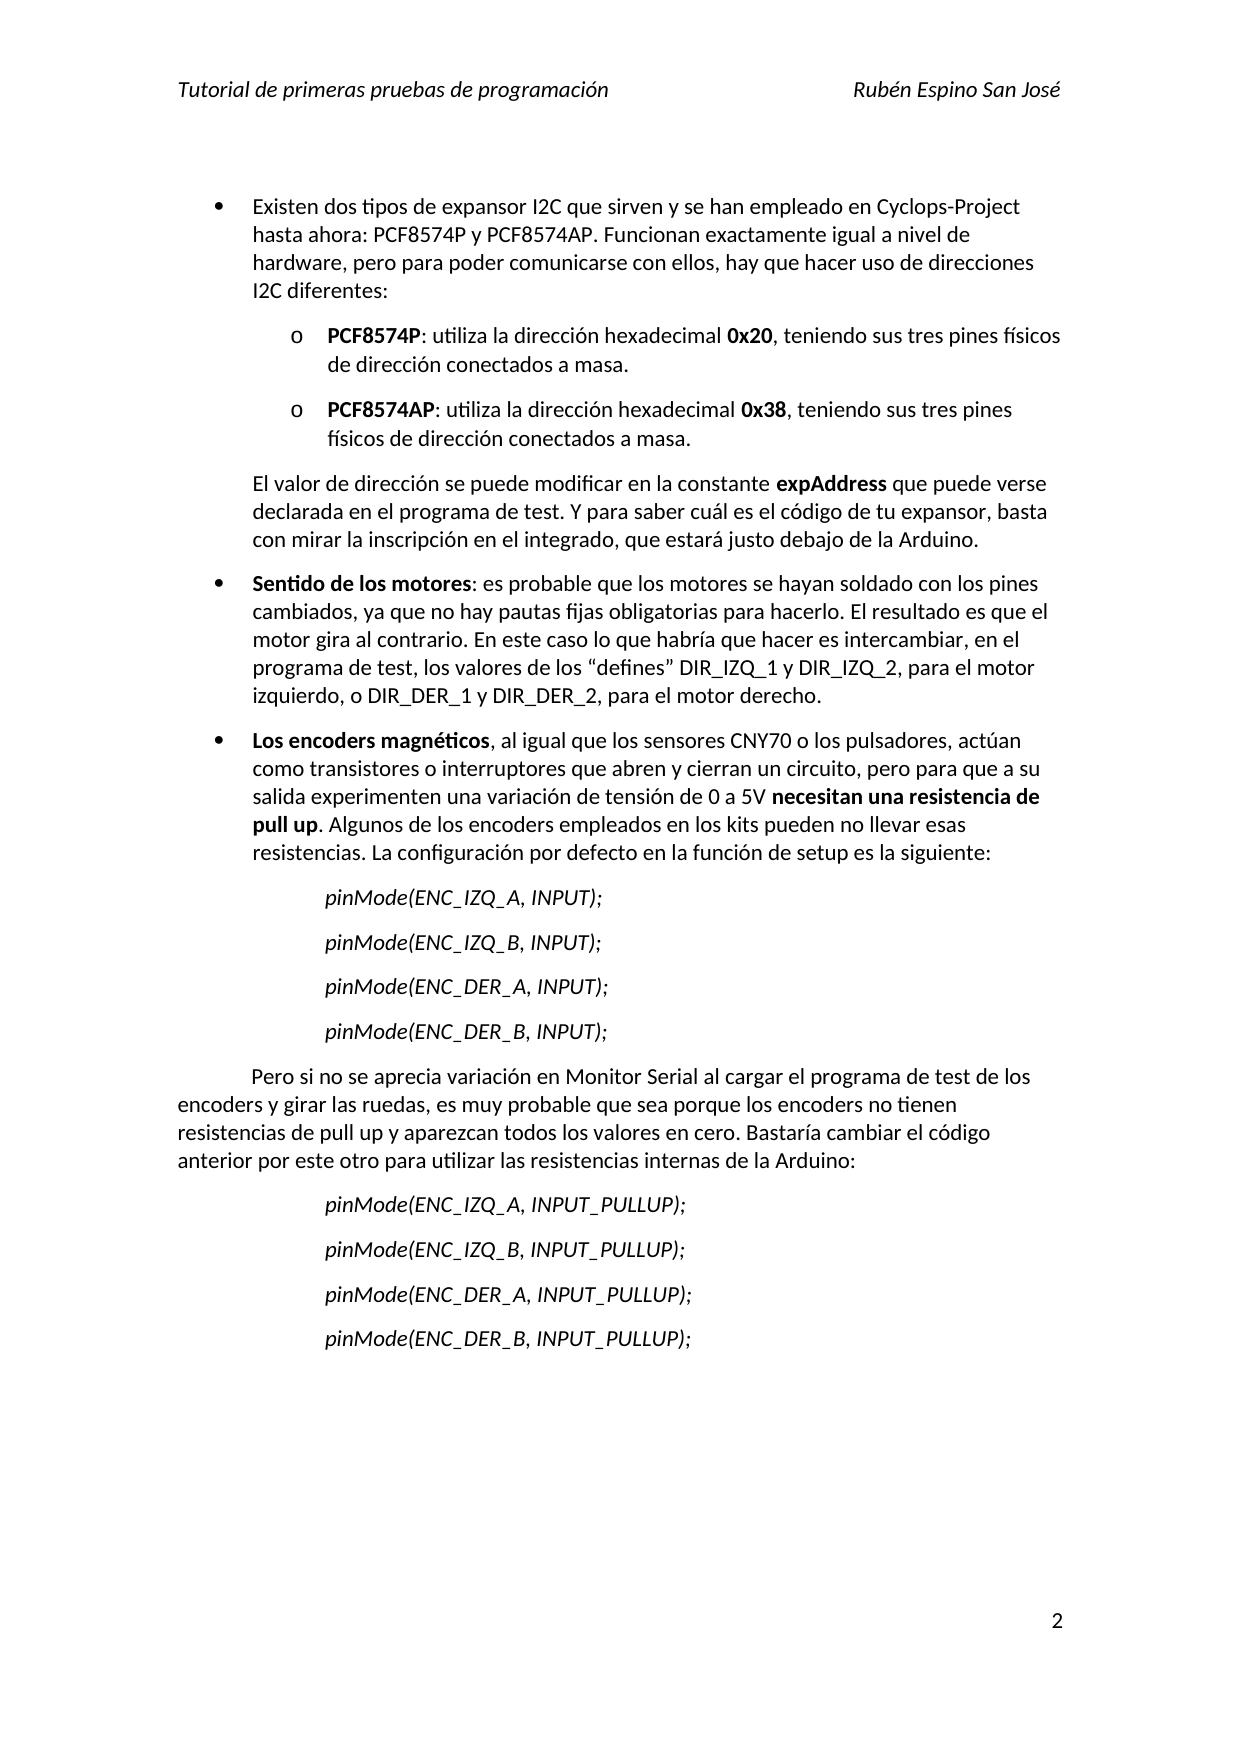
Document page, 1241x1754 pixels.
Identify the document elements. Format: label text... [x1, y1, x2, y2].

text pinMode(ENC_DER_B, INPUT); [325, 1017, 1063, 1045]
text pinMode(ENC_IZQ_B, INPUT); [325, 928, 1063, 956]
text pinMode(ENC_DER_A, INPUT); [325, 972, 1063, 1000]
text pinMode(ENC_IZQ_A, INPUT_PULLUP); [325, 1191, 1063, 1218]
text pinMode(ENC_IZQ_B, INPUT_PULLUP); [325, 1235, 1063, 1263]
text pinMode(ENC_IZQ_A, INPUT); [325, 883, 1063, 911]
list PCF8574AP: utiliza la dirección hexadecimal 0x38, teniendo sus tres pines físicos de dirección conectados a masa. [290, 395, 1063, 452]
text pinMode(ENC_DER_A, INPUT_PULLUP); [325, 1280, 1063, 1308]
text pinMode(ENC_DER_B, INPUT_PULLUP); [325, 1324, 1063, 1353]
list Sentido de los motores: es probable que los motores se hayan soldado con los pines cambiados, ya que no hay pautas fijas obligatorias para hacerlo. El resultado es que el motor gira al contrario. En este caso lo que habría que hacer es intercambiar, en el programa de test, los valores de los “defines” DIR_IZQ_1 y DIR_IZQ_2, para el motor izquierdo, o DIR_DER_1 y DIR_DER_2, para el motor derecho. [215, 569, 1063, 709]
list Existen dos tipos de expansor I2C que sirven y se han empleado en Cyclops-Project hasta ahora: PCF8574P y PCF8574AP. Funcionan exactamente igual a nivel de hardware, pero para poder comunicarse con ellos, hay que hacer uso de direcciones I2C diferentes: [215, 192, 1063, 304]
list PCF8574P: utiliza la dirección hexadecimal 0x20, teniendo sus tres pines físicos de dirección conectados a masa. [290, 321, 1063, 378]
list Los encoders magnéticos, al igual que los sensores CNY70 o los pulsadores, actúan como transistores o interruptores que abren y cierran un circuito, pero para que a su salida experimenten una variación de tensión de 0 a 5V necesitan una resistencia de pull up. Algunos de los encoders empleados en los kits pueden no llevar esas resistencias. La configuración por defecto en la función de setup es la siguiente: [215, 726, 1063, 866]
text El valor de dirección se puede modificar en la constante expAddress que puede verse declarada en el programa de test. Y para saber cuál es el código de tu expansor, basta con mirar la inscripción en el integrado, que estará justo debajo de la Arduino. [252, 469, 1063, 553]
text Pero si no se aprecia variación en Monitor Serial al cargar el programa de test de los encoders y girar las ruedas, es muy probable que sea porque los encoders no tienen resistencias de pull up y aparezcan todos los valores en cero. Bastaría cambiar el código anterior por este otro para utilizar las resistencias internas de la Arduino: [177, 1062, 1063, 1174]
